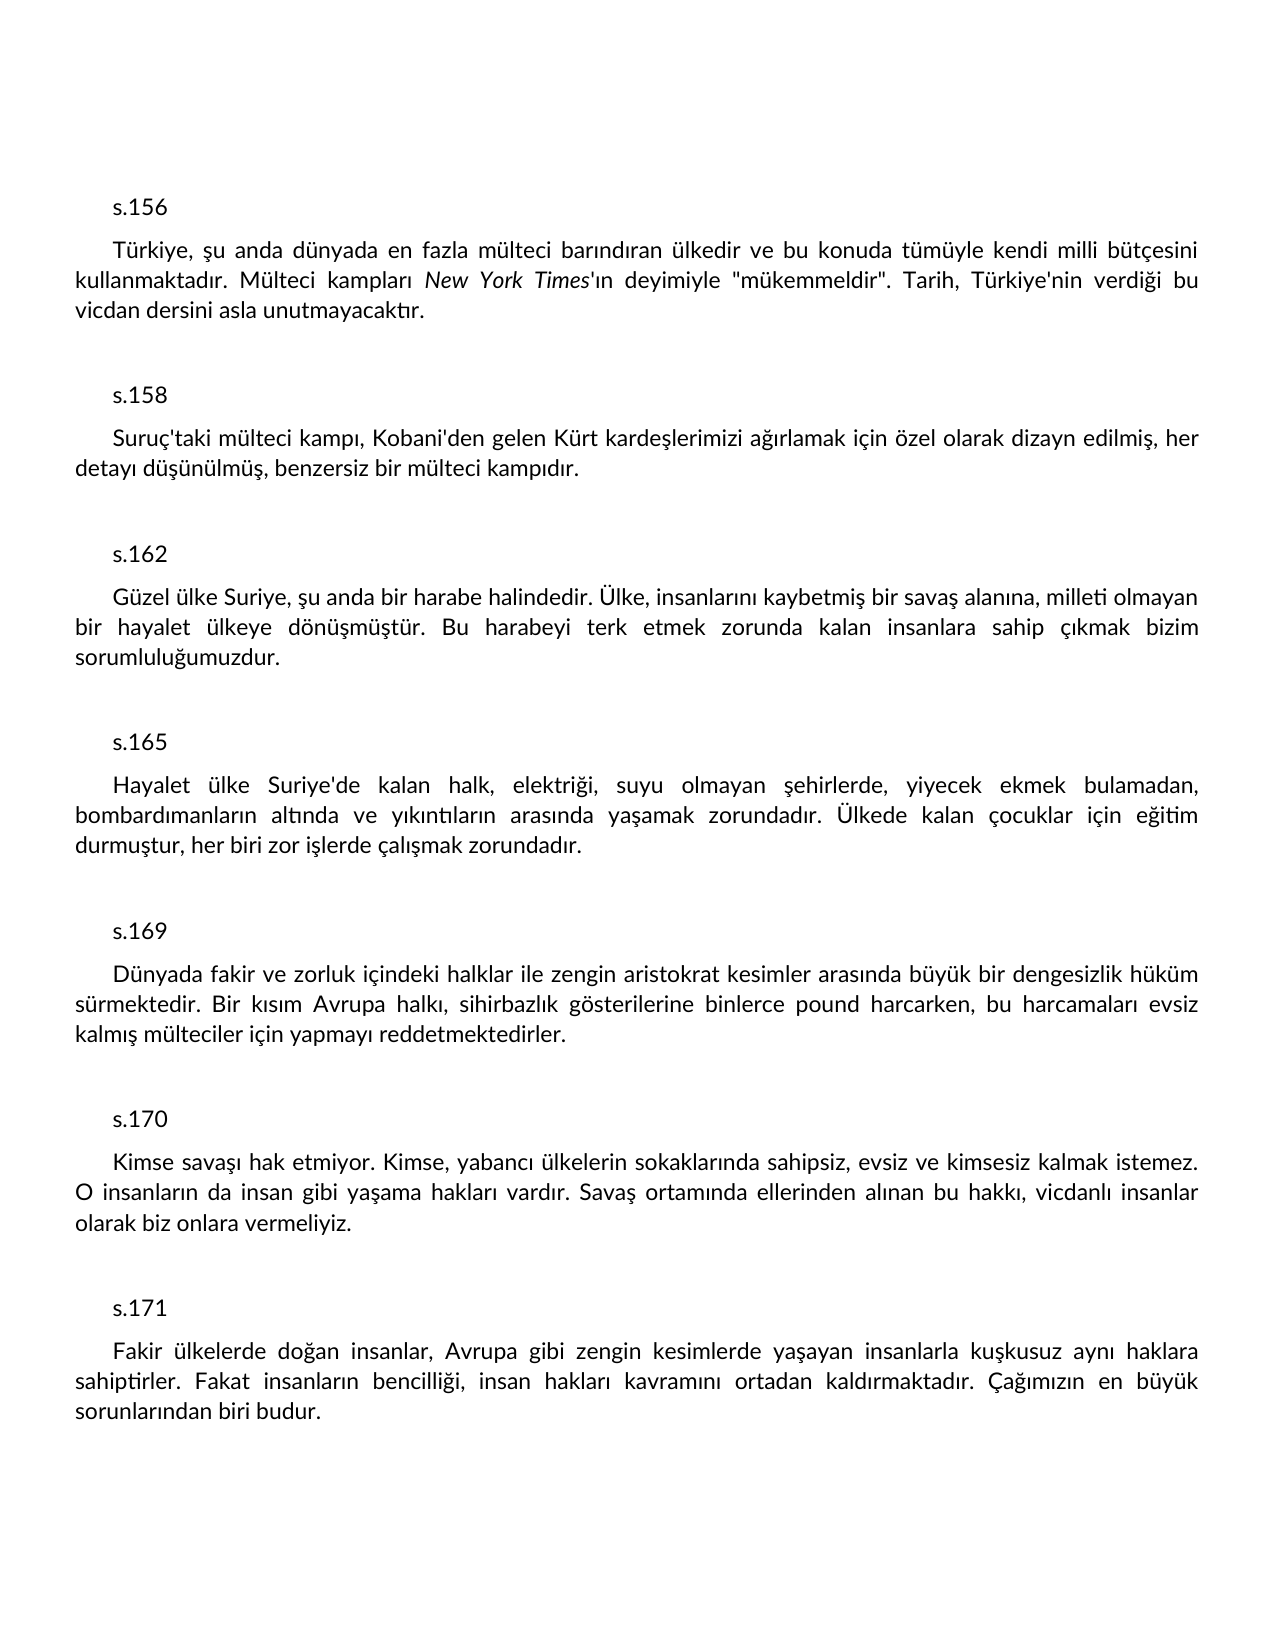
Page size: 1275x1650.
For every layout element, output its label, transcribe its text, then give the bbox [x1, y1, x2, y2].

text s.169 [75, 917, 1200, 944]
text Suruç'taki mülteci kampı, Kobani'den gelen Kürt kardeşlerimizi ağırlamak için özel olarak dizayn edilmiş, her detayı düşünülmüş, benzersiz bir mülteci kampıdır. [75, 424, 1200, 482]
text Güzel ülke Suriye, şu anda bir harabe halindedir. Ülke, insanlarını kaybetmiş bir savaş alanına, milleti olmayan bir hayalet ülkeye dönüşmüştür. Bu harabeyi terk etmek zorunda kalan insanlara sahip çıkmak bizim sorumluluğumuzdur. [75, 582, 1200, 670]
text s.171 [75, 1294, 1200, 1321]
text s.158 [75, 381, 1200, 409]
text Kimse savaşı hak etmiyor. Kimse, yabancı ülkelerin sokaklarında sahipsiz, evsiz ve kimsesiz kalmak istemez. O insanların da insan gibi yaşama hakları vardır. Savaş ortamında ellerinden alınan bu hakkı, vicdanlı insanlar olarak biz onlara vermeliyiz. [75, 1148, 1200, 1236]
text Dünyada fakir ve zorluk içindeki halklar ile zengin aristokrat kesimler arasında büyük bir dengesizlik hüküm sürmektedir. Bir kısım Avrupa halkı, sihirbazlık gösterilerine binlerce pound harcarken, bu harcamaları evsiz kalmış mülteciler için yapmayı reddetmektedirler. [75, 959, 1200, 1047]
text Türkiye, şu anda dünyada en fazla mülteci barındıran ülkedir ve bu konuda tümüyle kendi milli bütçesini kullanmaktadır. Mülteci kampları New York Times'ın deyimiyle "mükemmeldir". Tarih, Türkiye'nin verdiği bu vicdan dersini asla unutmayacaktır. [75, 235, 1200, 323]
text Hayalet ülke Suriye'de kalan halk, elektriği, suyu olmayan şehirlerde, yiyecek ekmek bulamadan, bombardımanların altında ve yıkıntıların arasında yaşamak zorundadır. Ülkede kalan çocuklar için eğitim durmuştur, her biri zor işlerde çalışmak zorundadır. [75, 771, 1200, 859]
text Fakir ülkelerde doğan insanlar, Avrupa gibi zengin kesimlerde yaşayan insanlarla kuşkusuz aynı haklara sahiptirler. Fakat insanların bencilliği, insan hakları kavramını ortadan kaldırmaktadır. Çağımızın en büyük sorunlarından biri budur. [75, 1336, 1200, 1424]
text s.170 [75, 1105, 1200, 1133]
text s.162 [75, 539, 1200, 567]
text s.165 [75, 728, 1200, 756]
text s.156 [75, 193, 1200, 220]
